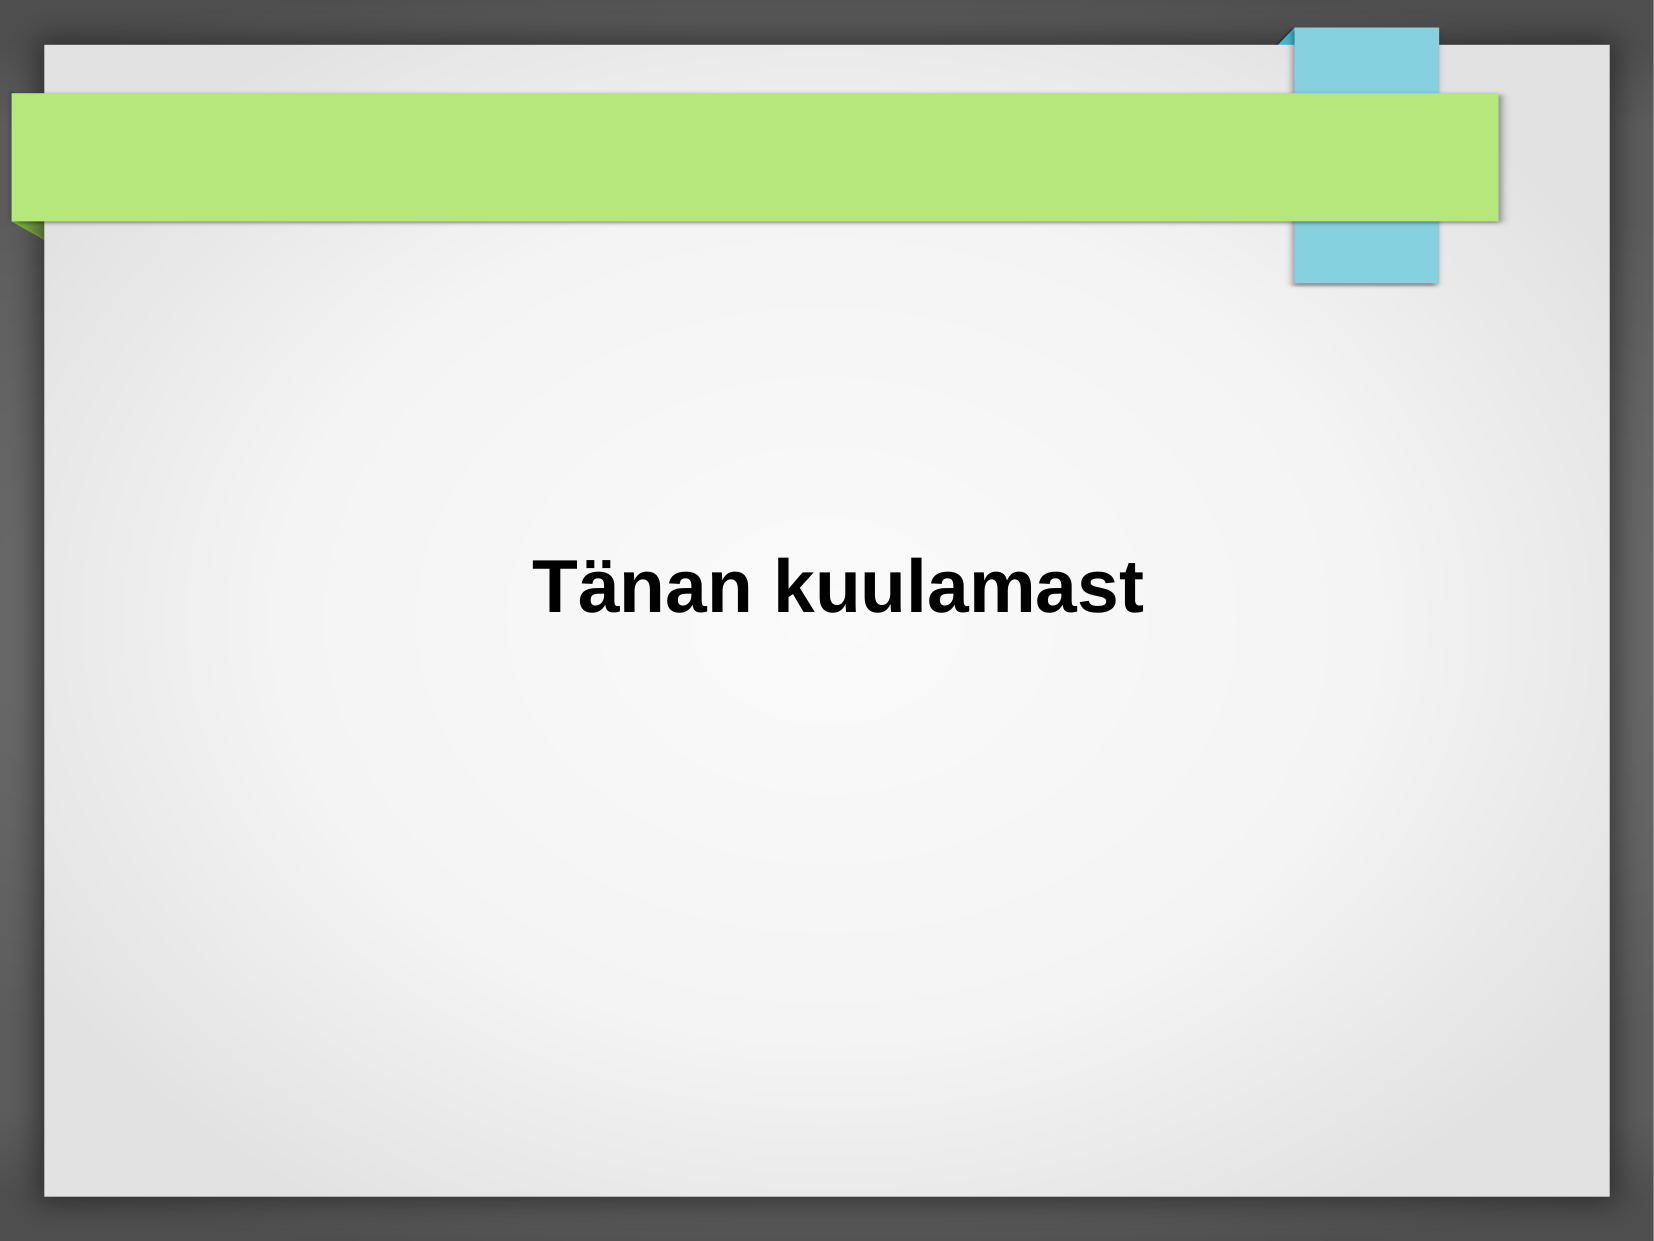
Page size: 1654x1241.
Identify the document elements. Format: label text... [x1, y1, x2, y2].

list Tänan kuulamast [59, 544, 1548, 662]
picture [0, 0, 1654, 1241]
